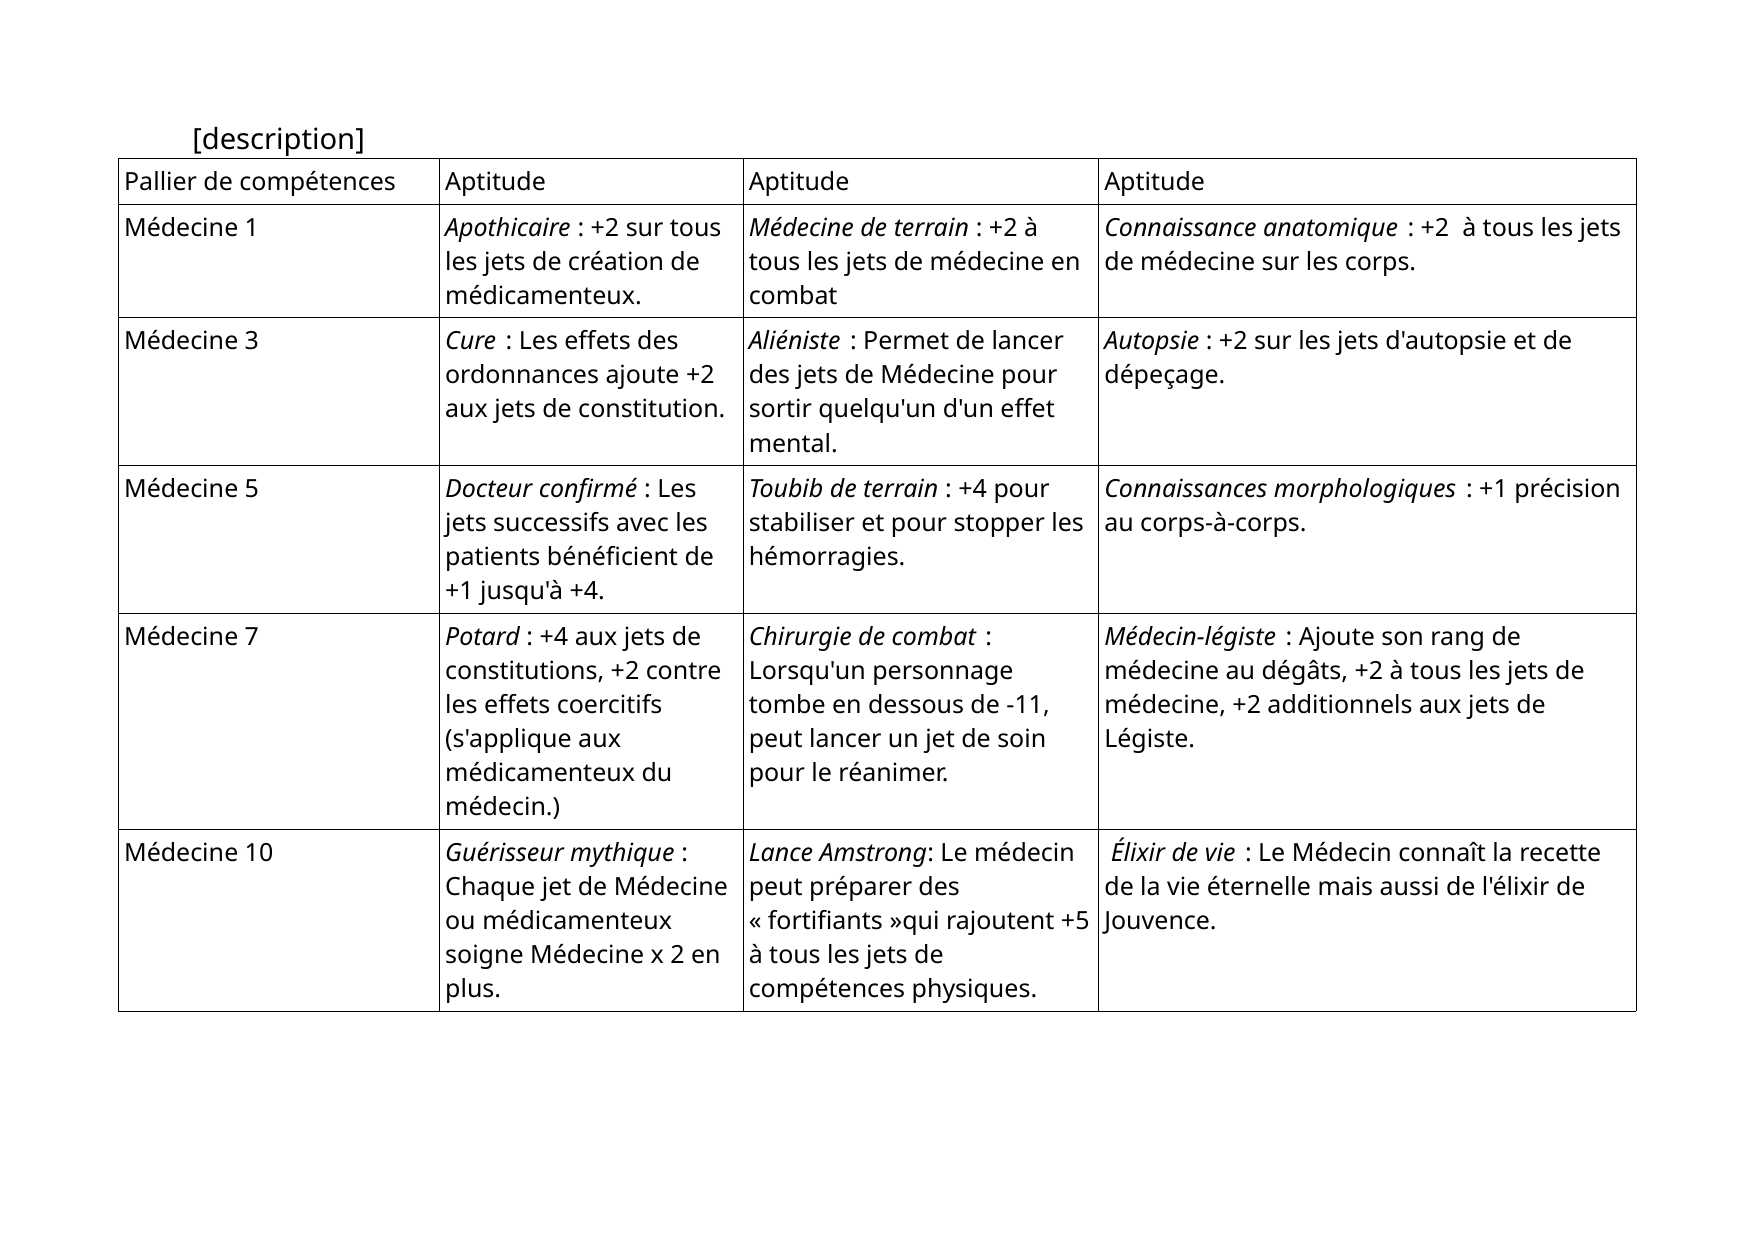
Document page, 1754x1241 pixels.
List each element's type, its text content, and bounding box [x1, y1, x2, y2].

table_cell Cure : Les effets des ordonnances ajoute +2 aux jets de constitution. [440, 318, 743, 465]
table_cell Autopsie : +2 sur les jets d'autopsie et de dépeçage. [1099, 318, 1636, 465]
table_cell Aliéniste : Permet de lancer des jets de Médecine pour sortir quelqu'un d'un effet mental. [744, 318, 1098, 465]
table_cell Lance Amstrong: Le médecin peut préparer des « fortifiants »qui rajoutent +5 à tous les jets de compétences physiques. [744, 830, 1098, 1011]
table_header Aptitude [440, 159, 743, 203]
table_header Aptitude [744, 159, 1098, 203]
table_cell Guérisseur mythique : Chaque jet de Médecine ou médicamenteux soigne Médecine x 2 en plus. [440, 830, 743, 1011]
table_cell Connaissances morphologiques : +1 précision au corps-à-corps. [1099, 466, 1636, 613]
table_cell Médecine 10 [119, 830, 439, 1011]
table_cell Médecine 7 [119, 614, 439, 829]
table_cell Apothicaire : +2 sur tous les jets de création de médicamenteux. [440, 205, 743, 317]
text [description] [118, 118, 1636, 158]
table_cell Élixir de vie : Le Médecin connaît la recette de la vie éternelle mais aussi de l'élixir de Jouvence. [1099, 830, 1636, 1011]
table_header Pallier de compétences [119, 159, 439, 203]
table_cell Chirurgie de combat : Lorsqu'un personnage tombe en dessous de -11, peut lancer un jet de soin pour le réanimer. [744, 614, 1098, 829]
table_cell Médecine 1 [119, 205, 439, 317]
table_cell Toubib de terrain : +4 pour stabiliser et pour stopper les hémorragies. [744, 466, 1098, 613]
table_cell Médecin-légiste : Ajoute son rang de médecine au dégâts, +2 à tous les jets de médecine, +2 additionnels aux jets de Légiste. [1099, 614, 1636, 829]
table_header Aptitude [1099, 159, 1636, 203]
table_cell Connaissance anatomique : +2 à tous les jets de médecine sur les corps. [1099, 205, 1636, 317]
table_cell Docteur confirmé : Les jets successifs avec les patients bénéficient de +1 jusqu'à +4. [440, 466, 743, 613]
table_cell Potard : +4 aux jets de constitutions, +2 contre les effets coercitifs (s'applique aux médicamenteux du médecin.) [440, 614, 743, 829]
table_cell Médecine 5 [119, 466, 439, 613]
table_cell Médecine 3 [119, 318, 439, 465]
table_cell Médecine de terrain : +2 à tous les jets de médecine en combat [744, 205, 1098, 317]
